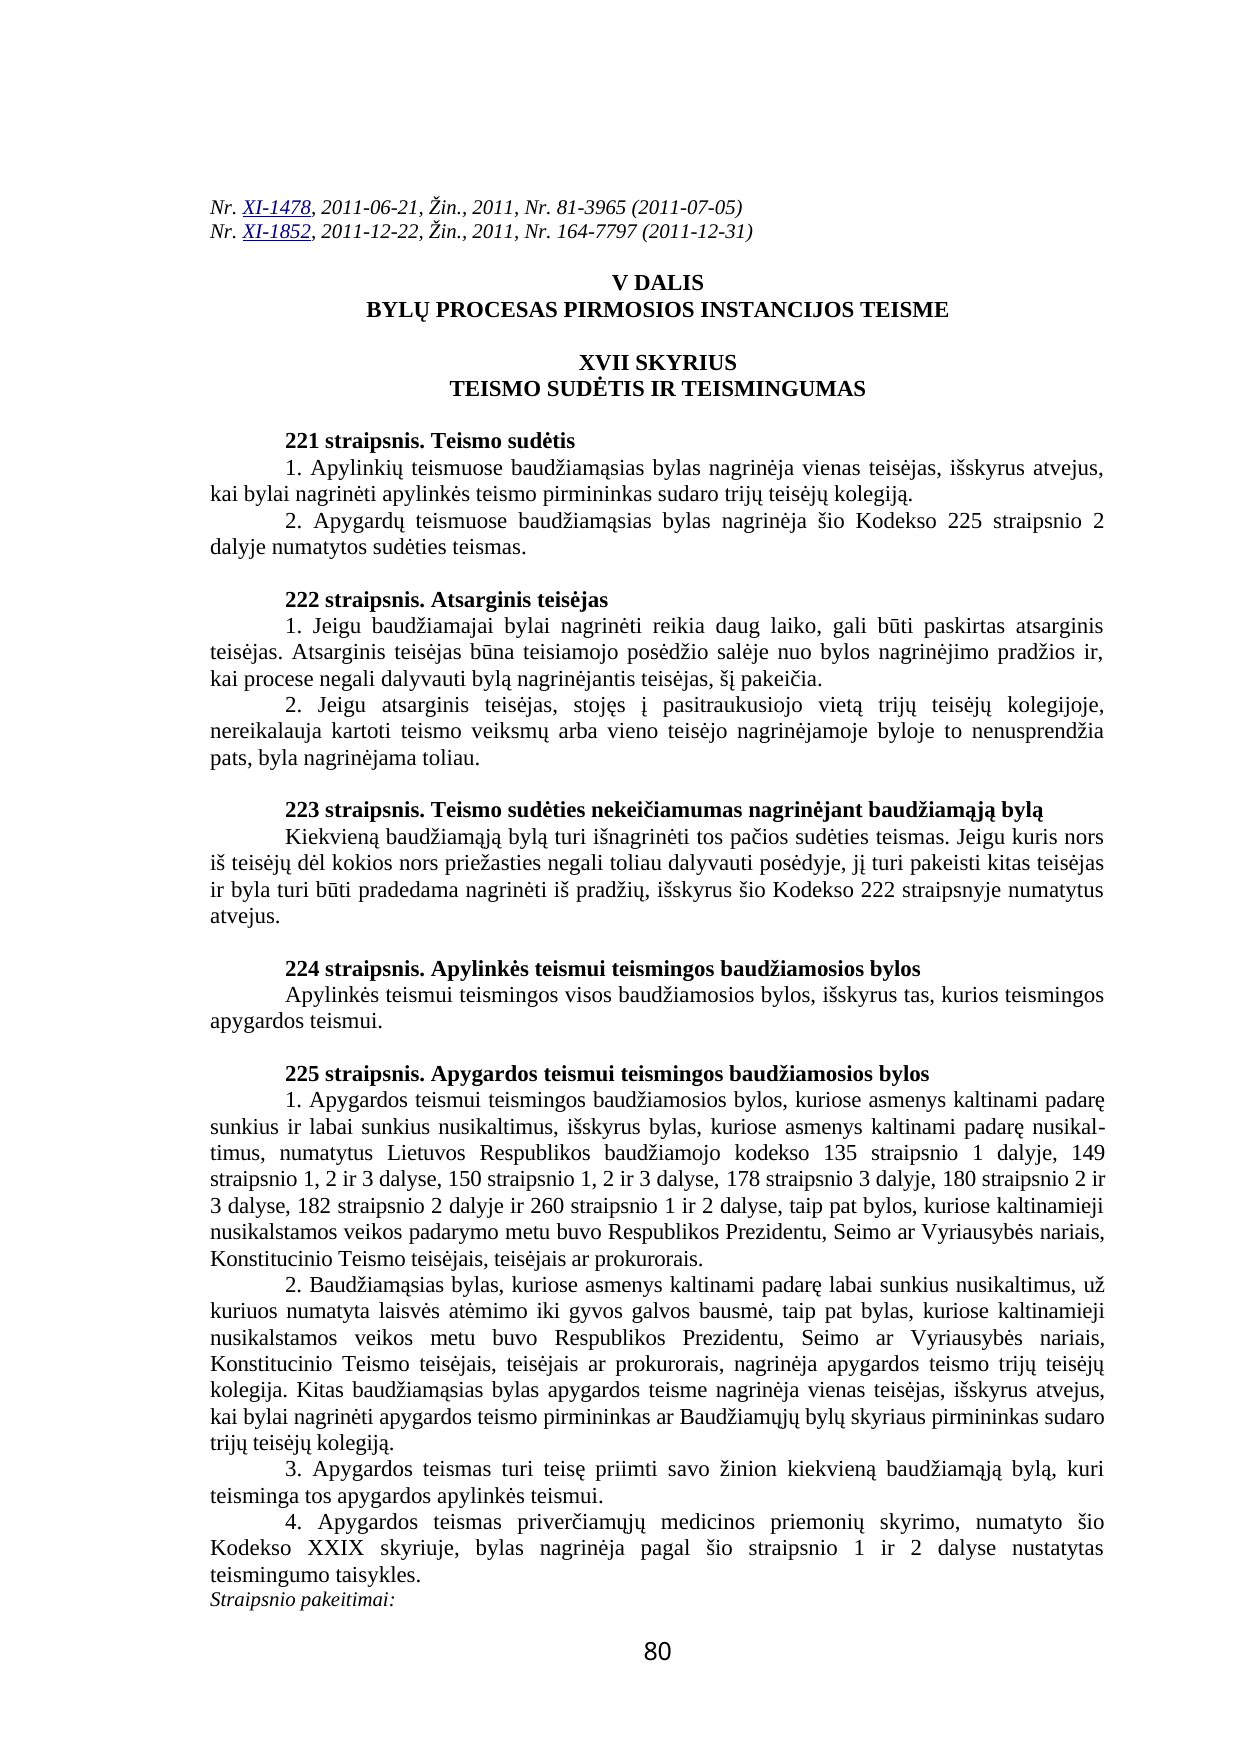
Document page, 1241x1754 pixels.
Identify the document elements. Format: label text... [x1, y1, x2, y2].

text 1. Apylinkių teismuose baudžiamąsias bylas nagrinėja vienas teisėjas, išskyrus atvejus, kai bylai nagrinėti apylinkės teismo pirmininkas sudaro trijų teisėjų kolegiją. [210, 454, 1106, 507]
text 2. Jeigu atsarginis teisėjas, stojęs į pasitraukusiojo vietą trijų teisėjų kolegijoje, nereikalauja kartoti teismo veiksmų arba vieno teisėjo nagrinėjamoje byloje to nenusprendžia pats, byla nagrinėjama toliau. [210, 691, 1106, 770]
text Kiekvieną baudžiamąją bylą turi išnagrinėti tos pačios sudėties teismas. Jeigu kuris nors iš teisėjų dėl kokios nors priežasties negali toliau dalyvauti posėdyje, jį turi pakeisti kitas teisėjas ir byla turi būti pradedama nagrinėti iš pradžių, išskyrus šio Kodekso 222 straipsnyje numatytus atvejus. [210, 823, 1106, 928]
subtitle XVII skyrius [210, 348, 1106, 375]
text Straipsnio pakeitimai: [210, 1587, 1106, 1611]
text Teismo sudėtis ir teismingumas [210, 375, 1106, 401]
text Apylinkės teismui teismingos visos baudžiamosios bylos, išskyrus tas, kurios teismingos apygardos teismui. [210, 981, 1106, 1034]
text 1. Apygardos teismui teismingos baudžiamosios bylos, kuriose asmenys kaltinami padarę sunkius ir labai sunkius nusikaltimus, išskyrus bylas, kuriose asmenys kaltinami padarę nusikal­timus, numatytus Lietuvos Respublikos baudžiamojo kodekso 135 straipsnio 1 dalyje, 149 straipsnio 1, 2 ir 3 dalyse, 150 straipsnio 1, 2 ir 3 dalyse, 178 straipsnio 3 dalyje, 180 straipsnio 2 ir 3 dalyse, 182 straipsnio 2 dalyje ir 260 straipsnio 1 ir 2 dalyse, taip pat bylos, kuriose kaltinamieji nusikalstamos veikos padarymo metu buvo Respublikos Prezidentu, Seimo ar Vyriausybės nariais, Konsti­tucinio Teismo teisėjais, teisėjais ar prokurorais. [210, 1086, 1106, 1271]
text 1. Jeigu baudžiamajai bylai nagrinėti reikia daug laiko, gali būti paskirtas atsarginis teisėjas. Atsarginis teisėjas būna teisiamojo posėdžio salėje nuo bylos nagrinėjimo pradžios ir, kai procese negali dalyvauti bylą nagrinėjantis teisėjas, šį pakeičia. [210, 612, 1106, 691]
text 221 straipsnis. Teismo sudėtis [210, 428, 1106, 454]
subtitle V dalis [210, 269, 1106, 296]
text Nr. XI-1852, 2011-12-22, Žin., 2011, Nr. 164-7797 (2011-12-31) [210, 219, 1106, 243]
text 223 straipsnis. Teismo sudėties nekeičiamumas nagrinėjant baudžiamąją bylą [285, 797, 1106, 823]
text Bylų procesas pirmosios instancijos teisme [210, 296, 1106, 322]
text 2. Baudžiamąsias bylas, kuriose asmenys kaltinami padarę labai sunkius nusikaltimus, už kuriuos numatyta laisvės atėmimo iki gyvos galvos bausmė, taip pat bylas, kuriose kaltinamieji nusikalstamos veikos metu buvo Respublikos Prezidentu, Seimo ar Vyriausybės nariais, Konstitucinio Teismo teisėjais, teisėjais ar prokurorais, nagrinėja apygardos teismo trijų teisėjų kolegija. Kitas baudžiamąsias bylas apygardos teisme nagrinėja vienas teisėjas, išskyrus atvejus, kai bylai nagrinėti apygardos teismo pirmininkas ar Baudžiamųjų bylų skyriaus pirmininkas sudaro trijų teisėjų kolegiją. [210, 1271, 1106, 1455]
text 225 straipsnis. Apygardos teismui teismingos baudžiamosios bylos [210, 1060, 1106, 1086]
text 4. Apygardos teismas priverčiamųjų medicinos priemonių skyrimo, numatyto šio Kodekso XXIX skyriuje, bylas nagrinėja pagal šio straipsnio 1 ir 2 dalyse nustatytas teismingumo taisykles. [210, 1508, 1106, 1587]
text 3. Apygardos teismas turi teisę priimti savo žinion kiekvieną baudžiamąją bylą, kuri teisminga tos apygardos apylinkės teismui. [210, 1455, 1106, 1508]
text 222 straipsnis. Atsarginis teisėjas [210, 586, 1106, 612]
text 224 straipsnis. Apylinkės teismui teismingos baudžiamosios bylos [210, 955, 1106, 981]
text 2. Apygardų teismuose baudžiamąsias bylas nagrinėja šio Kodekso 225 straipsnio 2 dalyje numatytos sudėties teismas. [210, 507, 1106, 559]
text Nr. XI-1478, 2011-06-21, Žin., 2011, Nr. 81-3965 (2011-07-05) [210, 195, 1106, 219]
